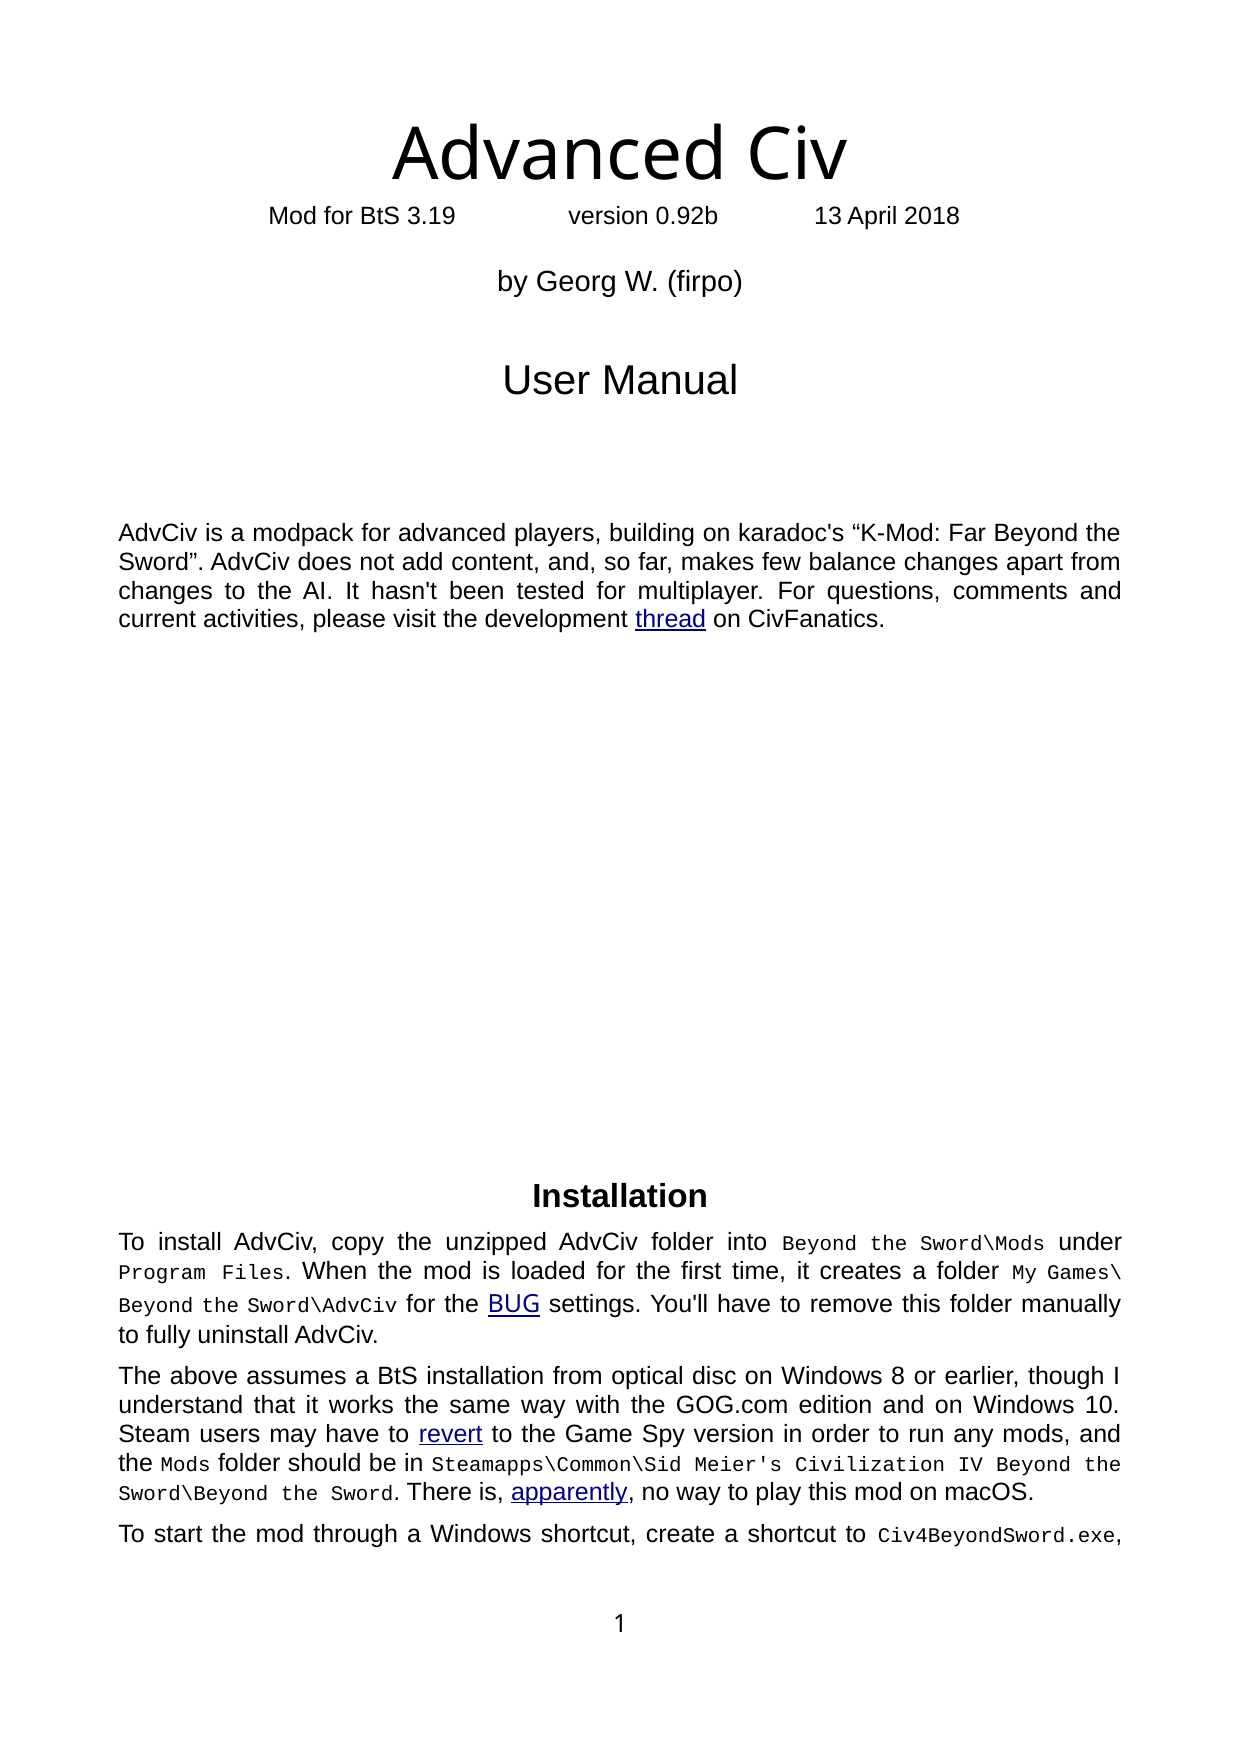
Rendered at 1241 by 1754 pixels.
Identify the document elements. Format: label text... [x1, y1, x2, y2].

text To start the mod through a Windows shortcut, create a shortcut to Civ4BeyondSword.exe, [118, 1519, 1122, 1549]
text AdvCiv is a modpack for advanced players, building on karadoc's “K-Mod: Far Beyond the Sword”. AdvCiv does not add content, and, so far, makes few balance changes apart from changes to the AI. It hasn't been tested for multiplayer. For questions, comments and current activities, please visit the development thread on CivFanatics. [118, 518, 1122, 633]
text by Georg W. (firpo) [118, 264, 1122, 298]
text To install AdvCiv, copy the unzipped AdvCiv folder into Beyond the Sword\Mods under Program Files. When the mod is loaded for the first time, it creates a folder My Games\Beyond the Sword\AdvCiv for the BUG settings. You'll have to remove this folder manually to fully uninstall AdvCiv. [118, 1227, 1122, 1349]
text Mod for BtS 3.19 version 0.92b 13 April 2018 [118, 201, 1122, 229]
text User Manual [118, 355, 1122, 403]
text Advanced Civ [118, 118, 1122, 195]
text The above assumes a BtS installation from optical disc on Windows 8 or earlier, though I understand that it works the same way with the GOG.com edition and on Windows 10. Steam users may have to revert to the Game Spy version in order to run any mods, and the Mods folder should be in Steamapps\Common\Sid Meier's Civilization IV Beyond the Sword\Beyond the Sword. There is, apparently, no way to play this mod on macOS. [118, 1361, 1122, 1507]
subtitle Installation [118, 1176, 1122, 1214]
